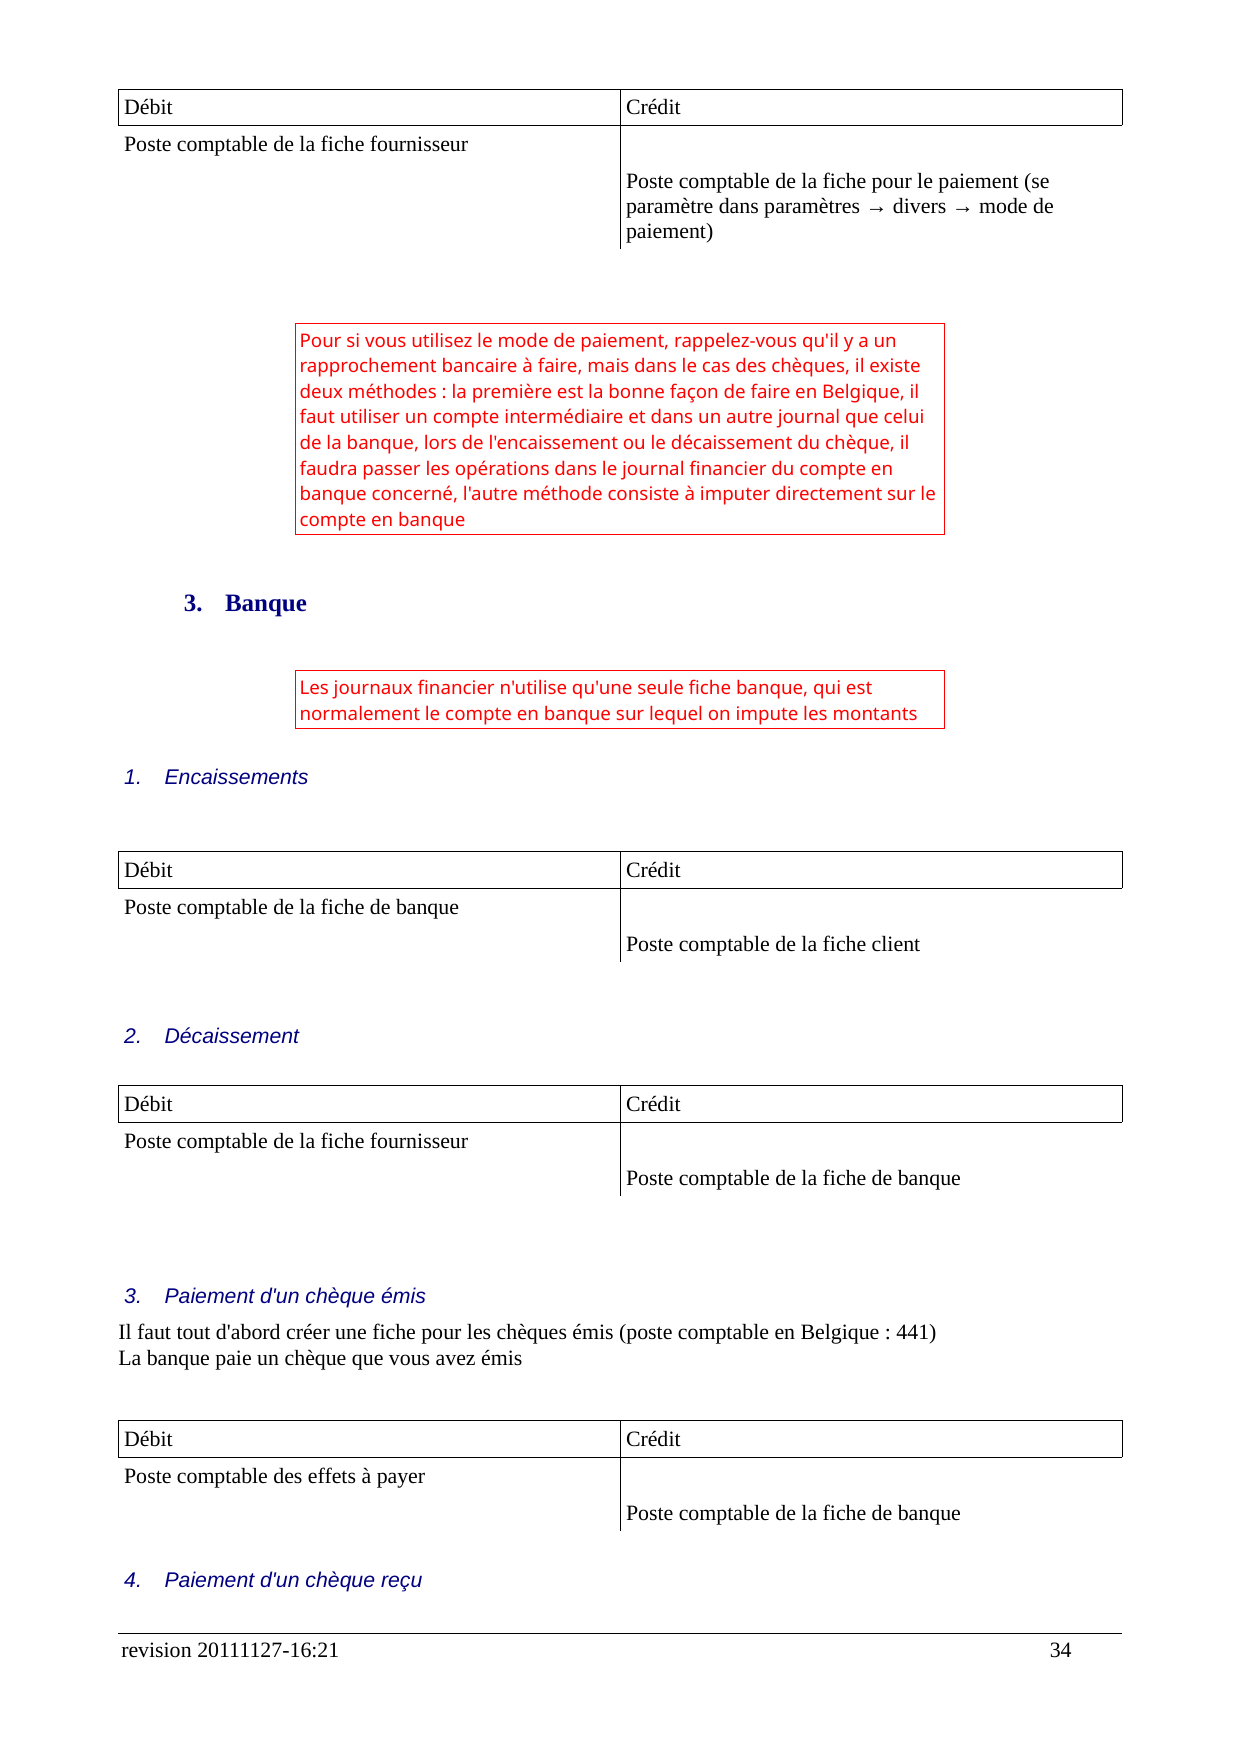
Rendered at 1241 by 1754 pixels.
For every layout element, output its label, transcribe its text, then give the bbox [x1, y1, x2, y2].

table_header Crédit [621, 852, 1122, 888]
table_cell Poste comptable des effets à payer [118, 1458, 620, 1494]
table_cell [621, 1123, 1122, 1159]
subtitle Décaissement [118, 1024, 1122, 1048]
subtitle Paiement d'un chèque reçu [118, 1567, 1122, 1592]
text Pour si vous utilisez le mode de paiement, rappelez-vous qu'il y a un rapprochement bancaire à faire, mais dans le cas des chèques, il existe deux méthodes : la première est la bonne façon de faire en Belgique, il faut utiliser un compte intermédiaire et dans un autre journal que celui de la banque, lors de l'encaissement ou le décaissement du chèque, il faudra passer les opérations dans le journal financier du compte en banque concerné, l'autre méthode consiste à imputer directement sur le compte en banque [296, 324, 944, 534]
table_cell [621, 1458, 1122, 1494]
table_header Débit [119, 1421, 620, 1457]
table_cell [118, 925, 620, 962]
subtitle Paiement d'un chèque émis [118, 1283, 1122, 1308]
text La banque paie un chèque que vous avez émis [118, 1344, 1122, 1370]
table_cell Poste comptable de la fiche de banque [621, 1494, 1122, 1531]
table_cell Poste comptable de la fiche de banque [118, 889, 620, 925]
table_cell Poste comptable de la fiche fournisseur [118, 126, 620, 162]
table_cell [118, 1494, 620, 1531]
subtitle Encaissements [118, 765, 1122, 789]
table_header Crédit [621, 1421, 1122, 1457]
text Il faut tout d'abord créer une fiche pour les chèques émis (poste comptable en Belgique : 441) [118, 1319, 1122, 1344]
table_cell Poste comptable de la fiche fournisseur [118, 1123, 620, 1159]
table_header Débit [119, 90, 620, 125]
subtitle Banque [177, 588, 1122, 617]
table_cell [118, 162, 620, 249]
text Les journaux financier n'utilise qu'une seule fiche banque, qui est normalement le compte en banque sur lequel on impute les montants [296, 671, 944, 728]
table_cell [621, 889, 1122, 925]
table_header Débit [119, 1086, 620, 1122]
table_header Crédit [621, 90, 1122, 125]
table_cell [118, 1159, 620, 1196]
table_cell [621, 126, 1122, 162]
table_header Crédit [621, 1086, 1122, 1122]
table_cell Poste comptable de la fiche de banque [621, 1159, 1122, 1196]
table_header Débit [119, 852, 620, 888]
table_cell Poste comptable de la fiche client [621, 925, 1122, 962]
table_cell Poste comptable de la fiche pour le paiement (se paramètre dans paramètres → divers → mode de paiement) [621, 162, 1122, 249]
